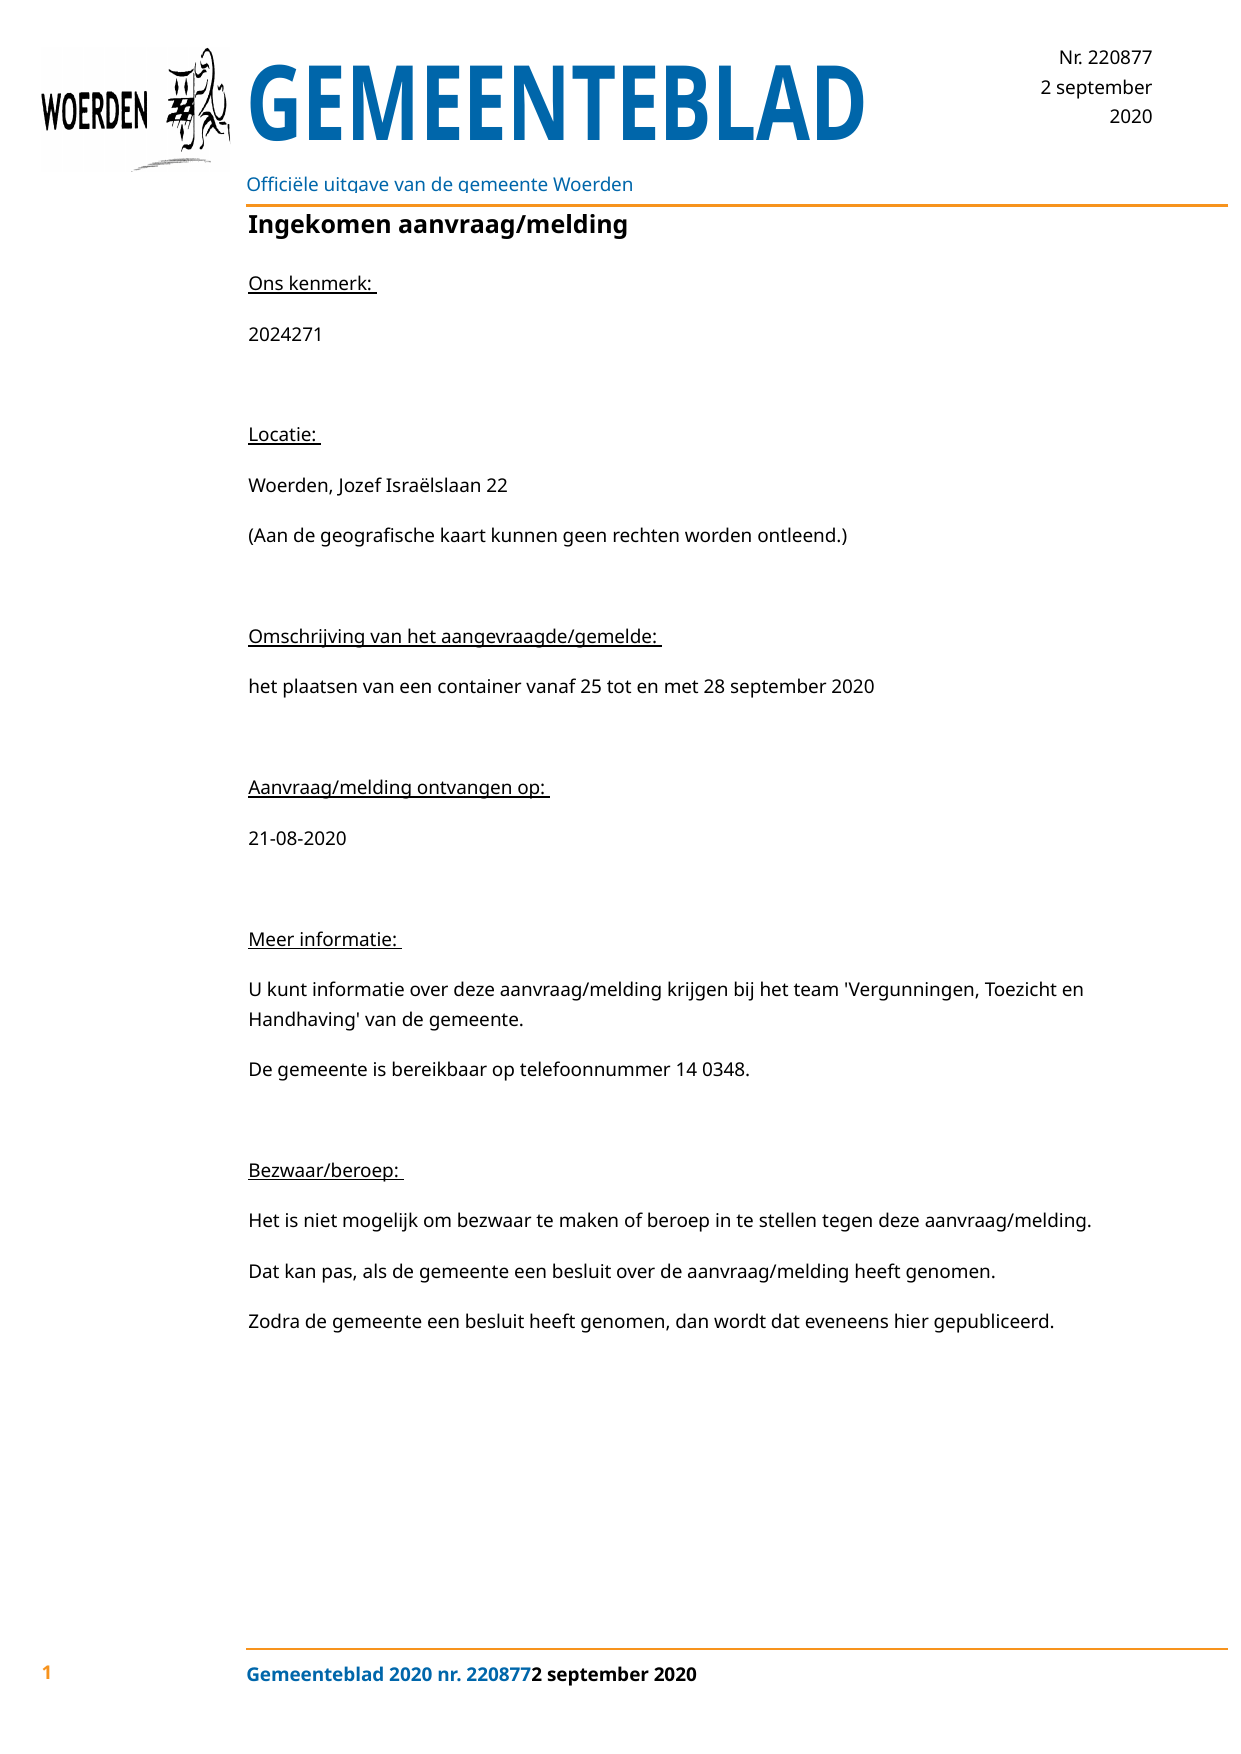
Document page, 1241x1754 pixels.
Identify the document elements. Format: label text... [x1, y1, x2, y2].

text Woerden, Jozef Israëlslaan 22 [248, 472, 1152, 498]
text (Aan de geografische kaart kunnen geen rechten worden ontleend.) [248, 522, 1152, 548]
text De gemeente is bereikbaar op telefoonnummer 14 0348. [248, 1056, 1152, 1082]
text Ingekomen aanvraag/melding [248, 207, 1152, 241]
text Bezwaar/beroep: [248, 1157, 1152, 1183]
text Meer informatie: [248, 926, 1152, 951]
text Aanvraag/melding ontvangen op: [248, 774, 1152, 800]
text Locatie: [248, 422, 1152, 447]
text Omschrijving van het aangevraagde/gemelde: [248, 623, 1152, 649]
text 2024271 [248, 321, 1152, 346]
text Dat kan pas, als de gemeente een besluit over de aanvraag/melding heeft genomen. [248, 1258, 1152, 1283]
picture [41, 47, 231, 172]
text Zodra de gemeente een besluit heeft genomen, dan wordt dat eveneens hier gepubliceerd. [248, 1308, 1152, 1334]
text 21-08-2020 [248, 825, 1152, 851]
text Ons kenmerk: [248, 270, 1152, 296]
text U kunt informatie over deze aanvraag/melding krijgen bij het team 'Vergunningen, Toezicht en Handhaving' van de gemeente. [248, 976, 1152, 1031]
text het plaatsen van een container vanaf 25 tot en met 28 september 2020 [248, 674, 1152, 699]
text Het is niet mogelijk om bezwaar te maken of beroep in te stellen tegen deze aanvraag/melding. [248, 1207, 1152, 1233]
